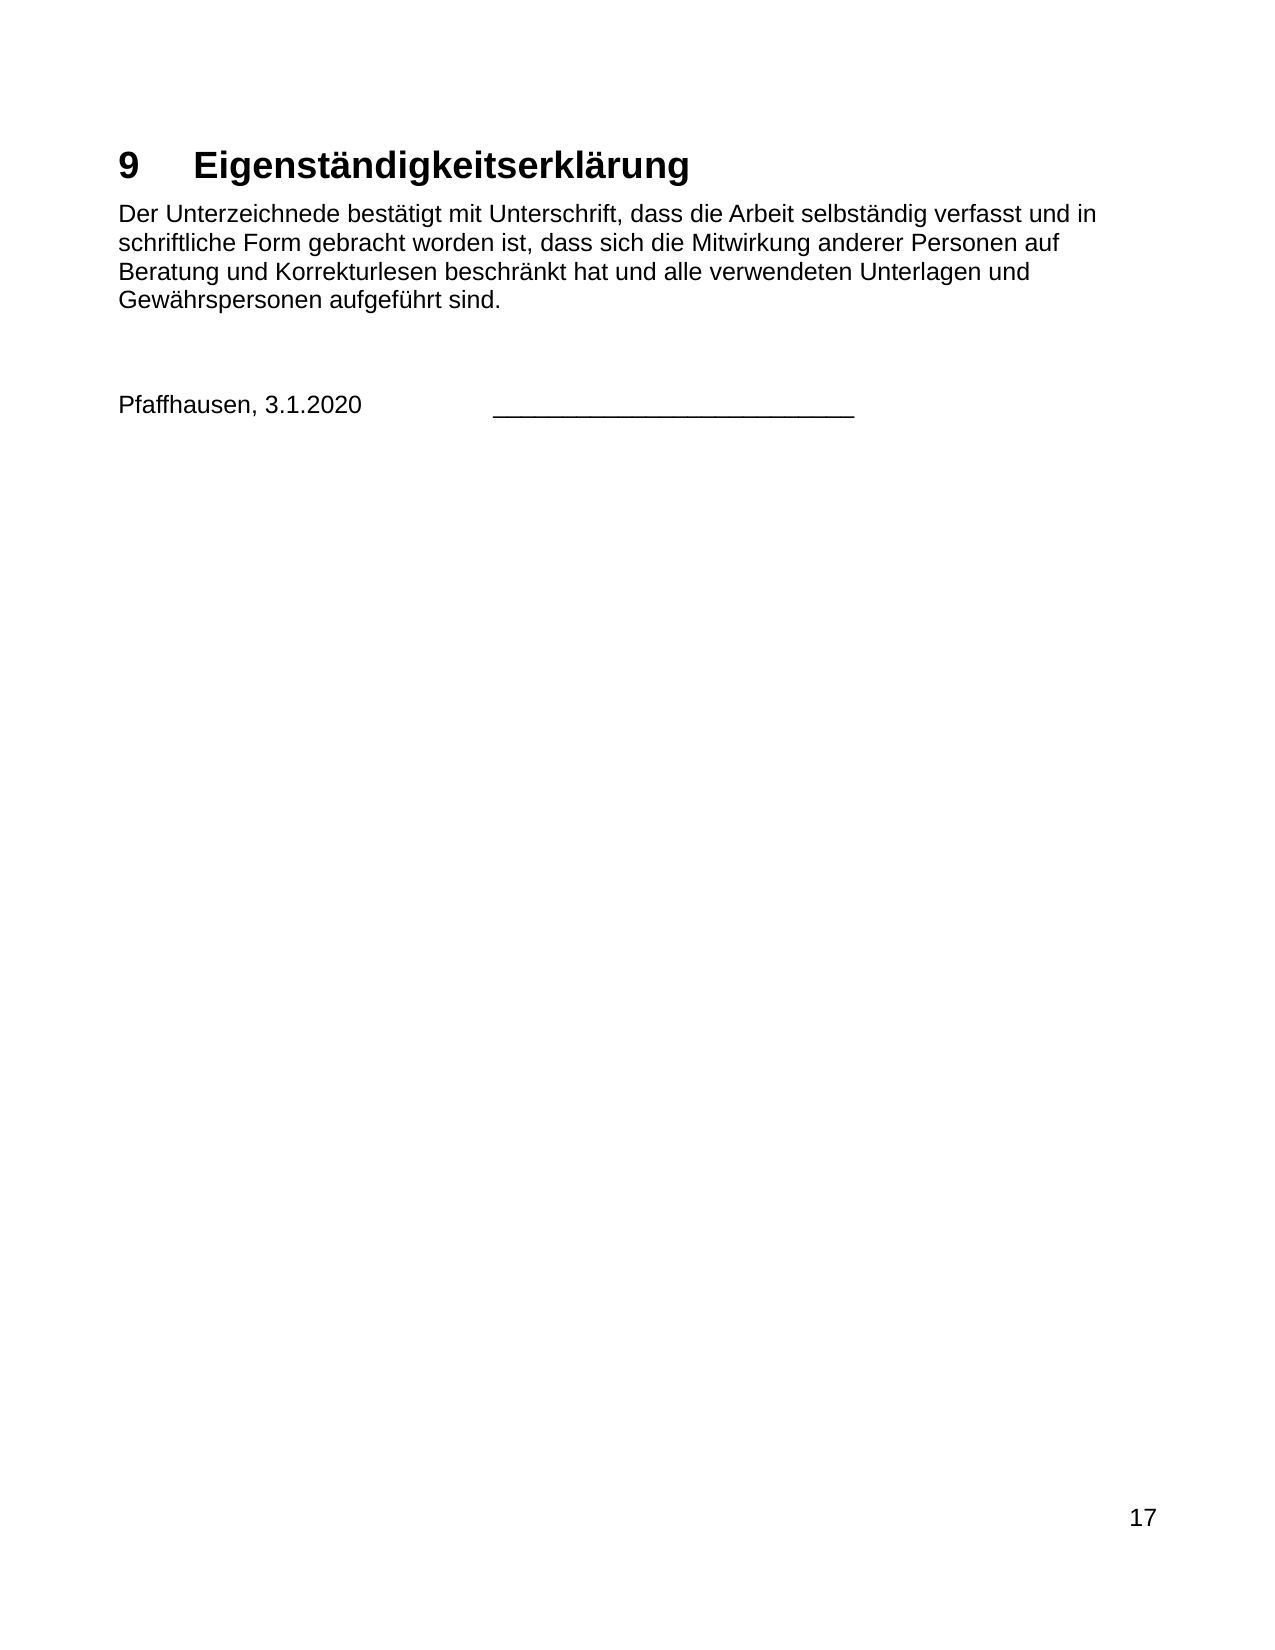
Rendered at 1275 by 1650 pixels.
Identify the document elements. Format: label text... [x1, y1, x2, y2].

subtitle Eigenständigkeitserklärung [118, 143, 1157, 187]
text Pfaffhausen, 3.1.2020 __________________________ [118, 389, 1157, 418]
text Der Unterzeichnede bestätigt mit Unterschrift, dass die Arbeit selbständig verfasst und in schriftliche Form gebracht worden ist, dass sich die Mitwirkung anderer Personen auf Beratung und Korrekturlesen beschränkt hat und alle verwendeten Unterlagen und Gewährspersonen aufgeführt sind. [118, 199, 1157, 314]
